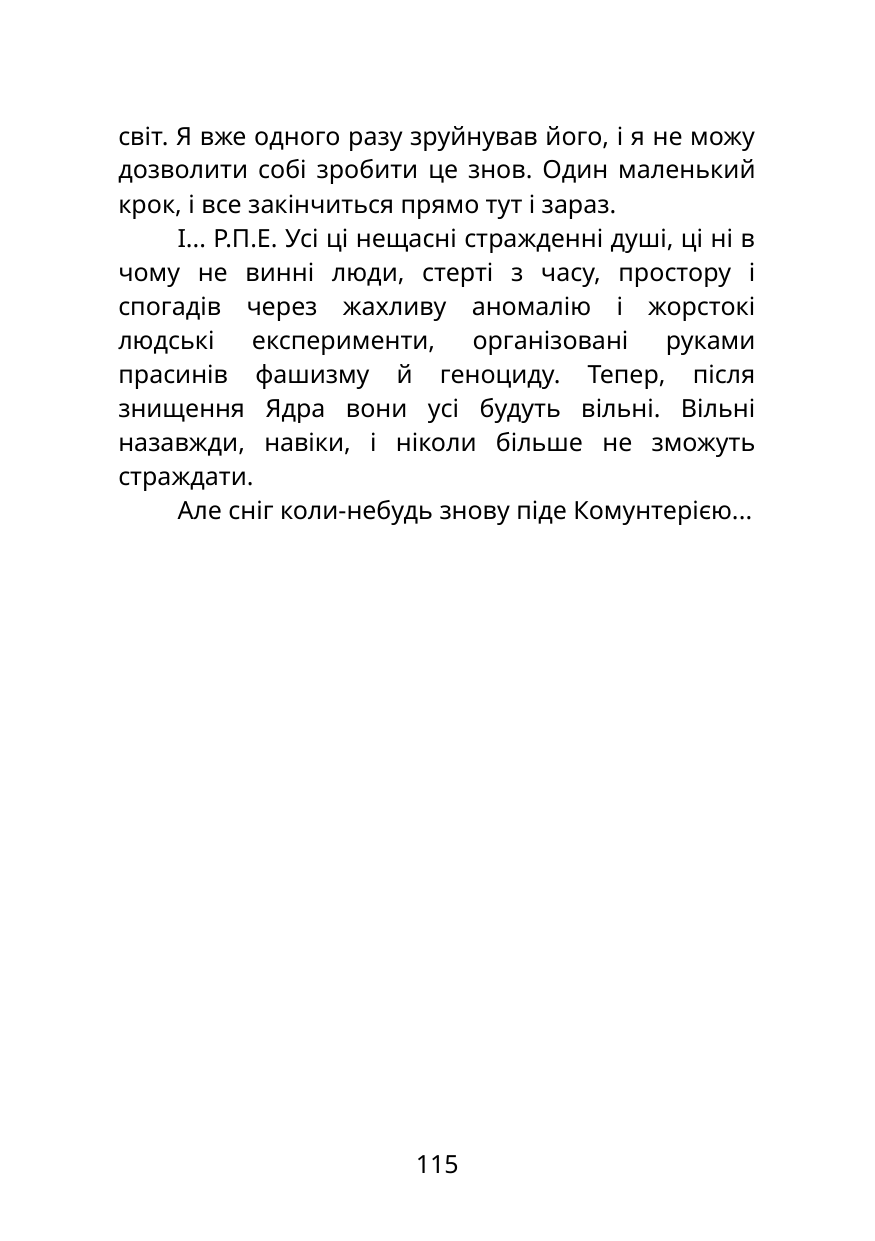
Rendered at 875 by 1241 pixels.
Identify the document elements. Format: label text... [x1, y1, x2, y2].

text світ. Я вже одного разу зруйнував його, і я не можу дозволити собі зробити це знов. Один маленький крок, і все закінчиться прямо тут і зараз. [118, 118, 756, 220]
text І... Р.П.Е. Усі ці нещасні стражденні душі, ці ні в чому не винні люди, стерті з часу, простору і спогадів через жахливу аномалію і жорстокі людські експерименти, організовані руками прасинів фашизму й геноциду. Тепер, після знищення Ядра вони усі будуть вільні. Вільні назавжди, навіки, і ніколи більше не зможуть страждати. [118, 220, 756, 493]
text Але сніг коли-небудь знову піде Комунтерією... [118, 493, 756, 527]
